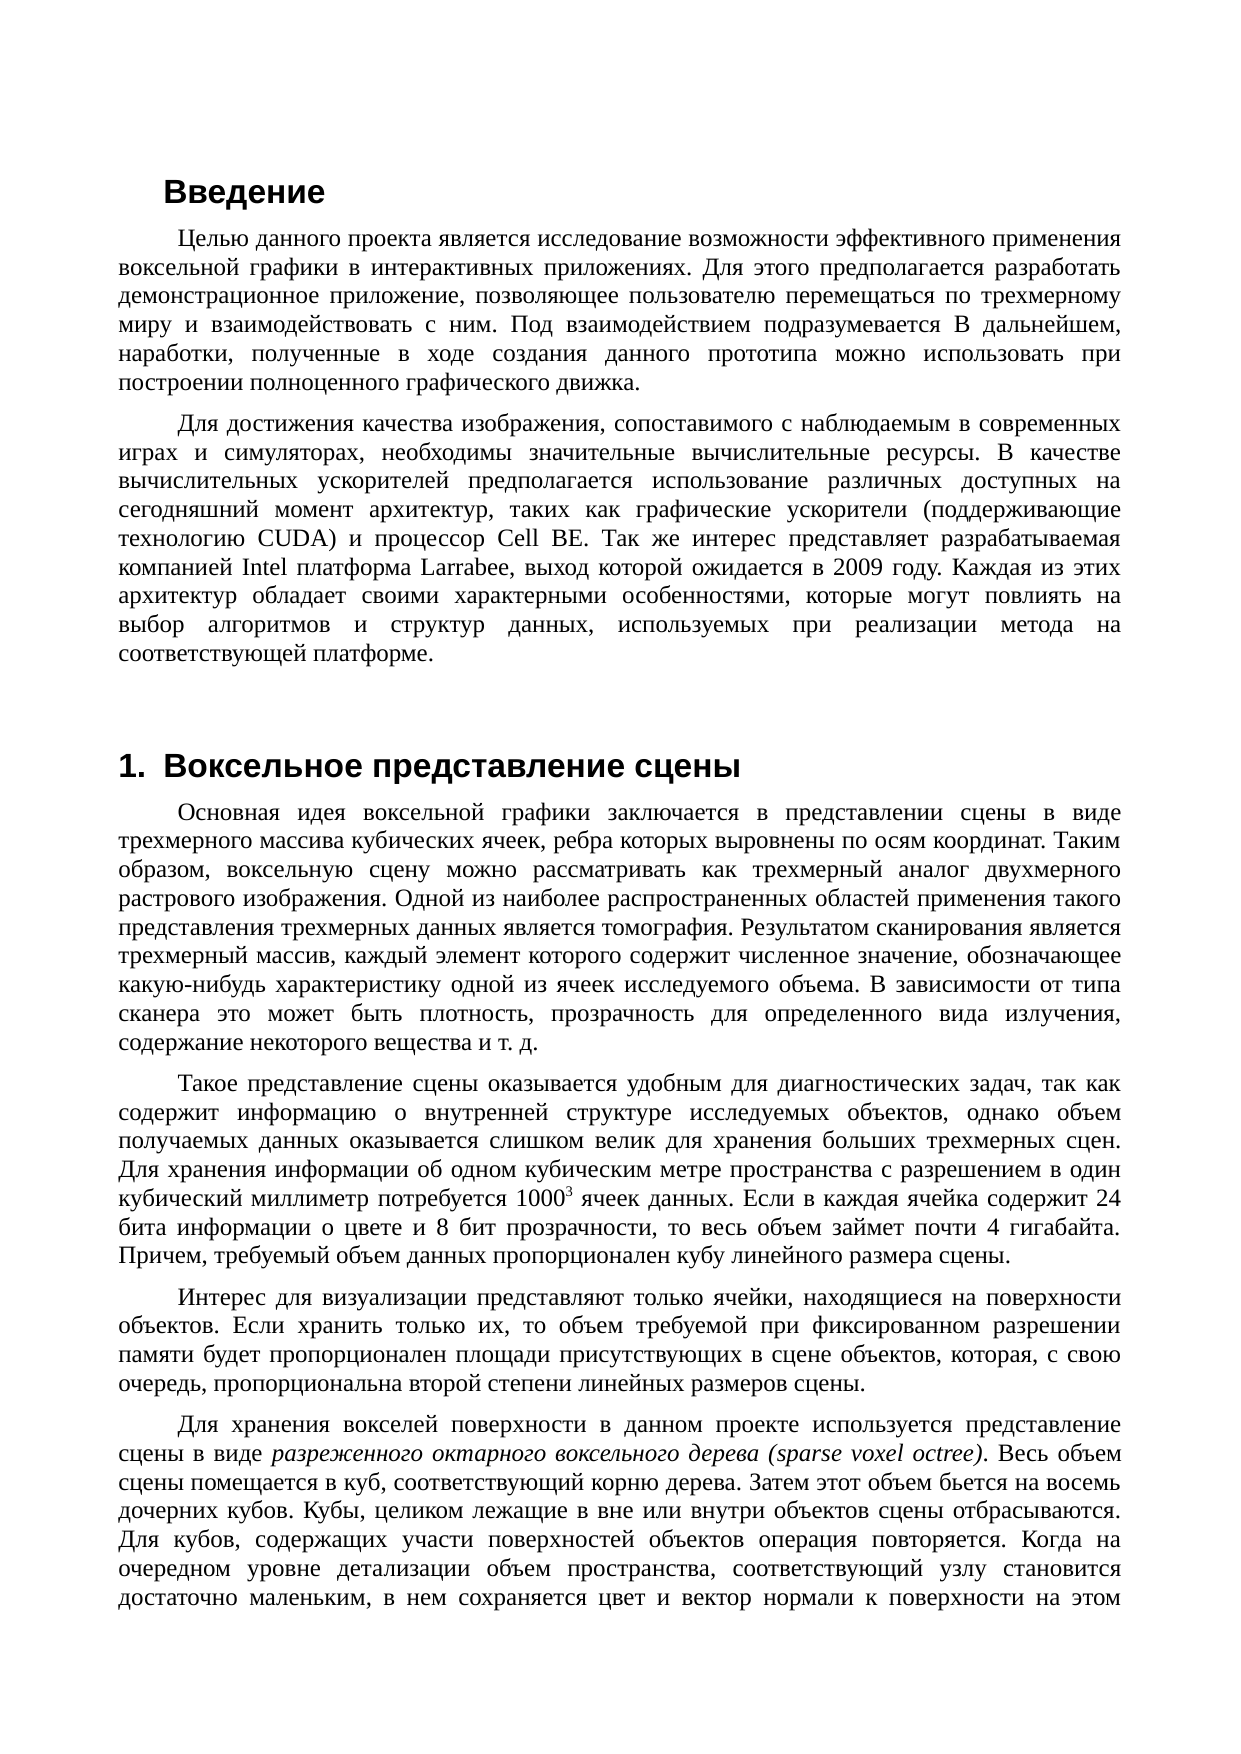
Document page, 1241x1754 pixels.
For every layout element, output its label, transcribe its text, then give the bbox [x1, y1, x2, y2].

subtitle Введение [118, 172, 1122, 211]
text Для достижения качества изображения, сопоставимого с наблюдаемым в современных играх и симуляторах, необходимы значительные вычислительные ресурсы. В качестве вычислительных ускорителей предполагается использование различных доступных на сегодняшний момент архитектур, таких как графические ускорители (поддерживающие технологию CUDA) и процессор Cell BE. Так же интерес представляет разрабатываемая компанией Intel платформа Larrabee, выход которой ожидается в 2009 году. Каждая из этих архитектур обладает своими характерными особенностями, которые могут повлиять на выбор алгоритмов и структур данных, используемых при реализации метода на соответствующей платформе. [118, 408, 1122, 667]
text Для хранения вокселей поверхности в данном проекте используется представление сцены в виде разреженного октарного воксельного дерева (sparse voxel octree). Весь объем сцены помещается в куб, соответствующий корню дерева. Затем этот объем бьется на восемь дочерних кубов. Кубы, целиком лежащие в вне или внутри объектов сцены отбрасываются. Для кубов, содержащих участи поверхностей объектов операция повторяется. Когда на очередном уровне детализации объем пространства, соответствующий узлу становится достаточно маленьким, в нем сохраняется цвет и вектор нормали к поверхности на этом [118, 1409, 1122, 1610]
text Целью данного проекта является исследование возможности эффективного применения воксельной графики в интерактивных приложениях. Для этого предполагается разработать демонстрационное приложение, позволяющее пользователю перемещаться по трехмерному миру и взаимодействовать с ним. Под взаимодействием подразумевается В дальнейшем, наработки, полученные в ходе создания данного прототипа можно использовать при построении полноценного графического движка. [118, 223, 1122, 396]
subtitle Воксельное представление сцены [118, 746, 1122, 784]
text Такое представление сцены оказывается удобным для диагностических задач, так как содержит информацию о внутренней структуре исследуемых объектов, однако объем получаемых данных оказывается слишком велик для хранения больших трехмерных сцен. Для хранения информации об одном кубическим метре пространства с разрешением в один кубический миллиметр потребуется 10003 ячеек данных. Если в каждая ячейка содержит 24 бита информации о цвете и 8 бит прозрачности, то весь объем займет почти 4 гигабайта. Причем, требуемый объем данных пропорционален кубу линейного размера сцены. [118, 1068, 1122, 1269]
text Основная идея воксельной графики заключается в представлении сцены в виде трехмерного массива кубических ячеек, ребра которых выровнены по осям координат. Таким образом, воксельную сцену можно рассматривать как трехмерный аналог двухмерного растрового изображения. Одной из наиболее распространенных областей применения такого представления трехмерных данных является томография. Результатом сканирования является трехмерный массив, каждый элемент которого содержит численное значение, обозначающее какую-нибудь характеристику одной из ячеек исследуемого объема. В зависимости от типа сканера это может быть плотность, прозрачность для определенного вида излучения, содержание некоторого вещества и т. д. [118, 797, 1122, 1055]
text Интерес для визуализации представляют только ячейки, находящиеся на поверхности объектов. Если хранить только их, то объем требуемой при фиксированном разрешении памяти будет пропорционален площади присутствующих в сцене объектов, которая, с свою очередь, пропорциональна второй степени линейных размеров сцены. [118, 1282, 1122, 1397]
